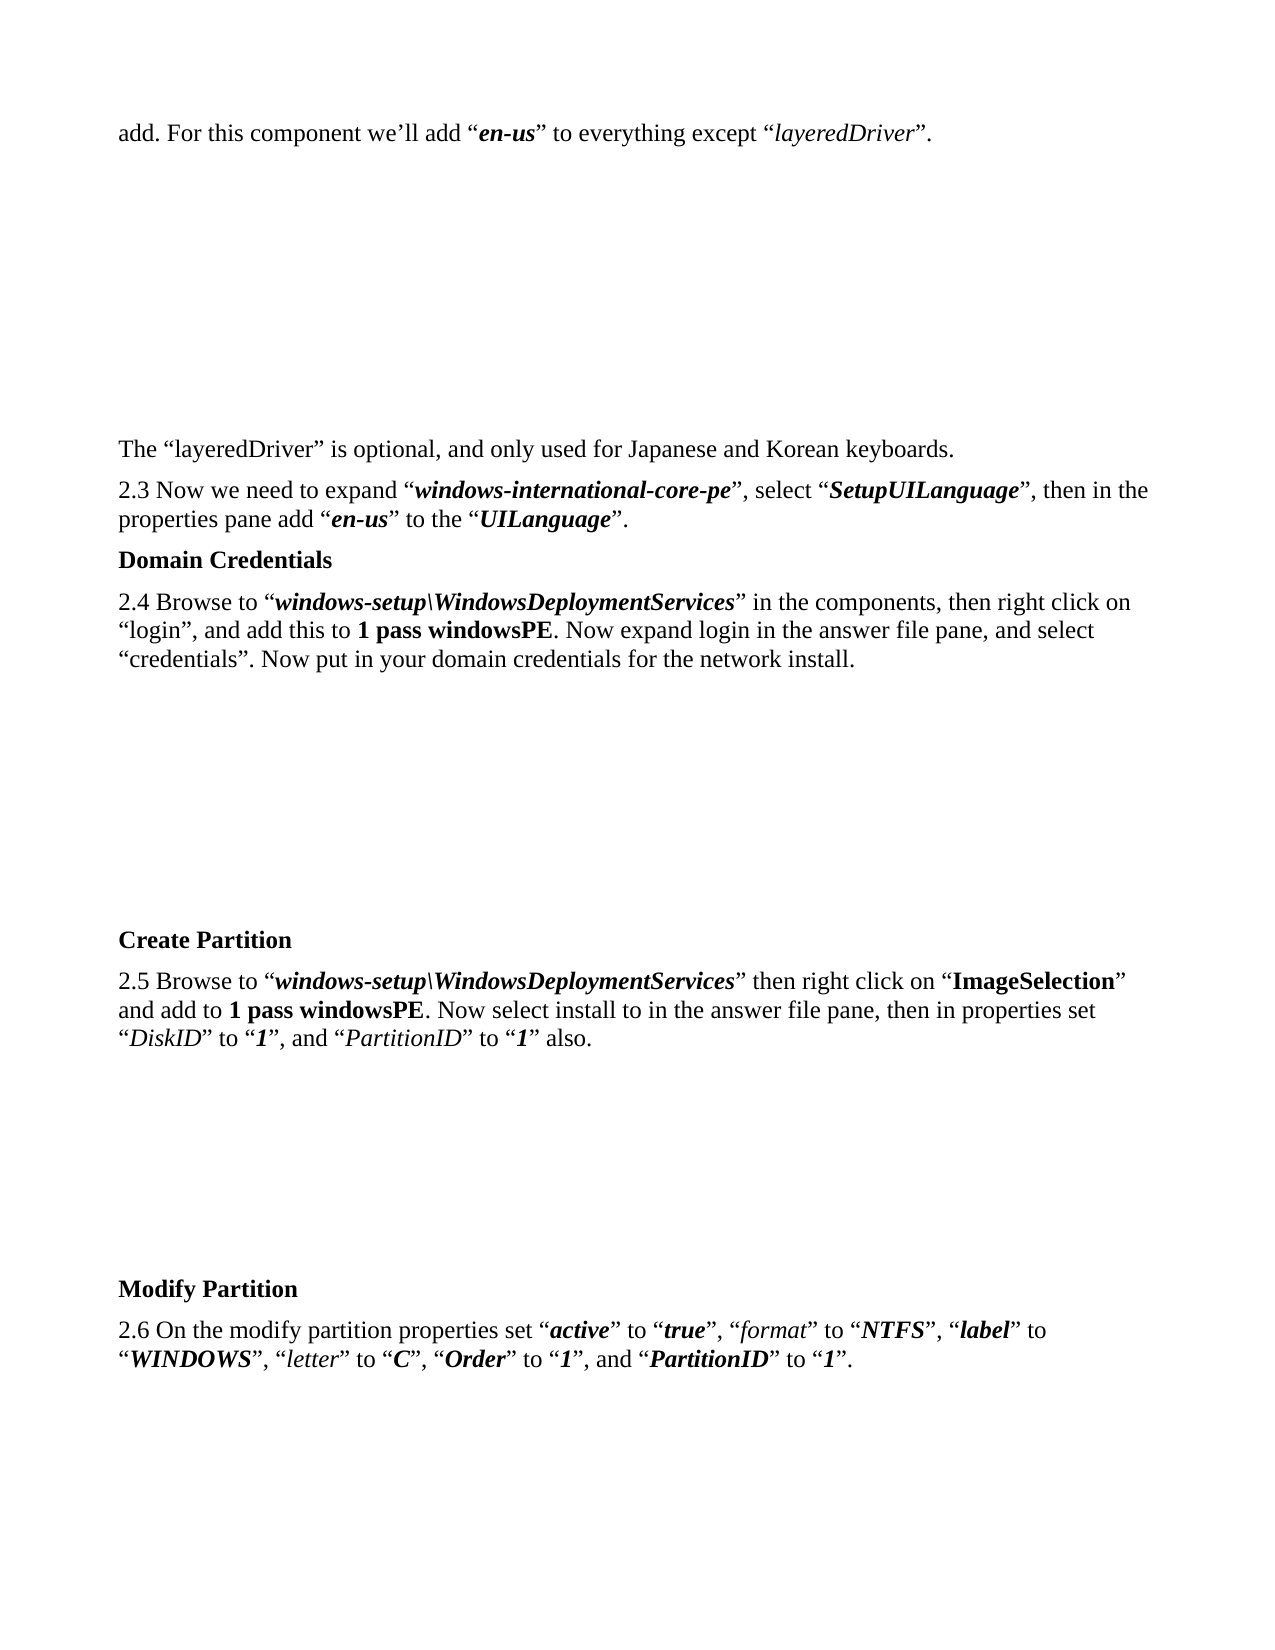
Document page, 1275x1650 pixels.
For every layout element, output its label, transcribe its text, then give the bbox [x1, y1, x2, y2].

text add. For this component we’ll add “en-us” to everything except “layeredDriver”. [118, 118, 1157, 147]
text 2.5 Browse to “windows-setup\WindowsDeploymentServices” then right click on “ImageSelection” and add to 1 pass windowsPE. Now select install to in the answer file pane, then in properties set “DiskID” to “1”, and “PartitionID” to “1” also. [118, 966, 1157, 1052]
text 2.6 On the modify partition properties set “active” to “true”, “format” to “NTFS”, “label” to “WINDOWS”, “letter” to “C”, “Order” to “1”, and “PartitionID” to “1”. [118, 1315, 1157, 1373]
text Modify Partition [118, 1274, 1157, 1303]
text Create Partition [118, 925, 1157, 953]
text 2.3 Now we need to expand “windows-international-core-pe”, select “SetupUILanguage”, then in the properties pane add “en-us” to the “UILanguage”. [118, 476, 1157, 533]
text The “layeredDriver” is optional, and only used for Japanese and Korean keyboards. [118, 434, 1157, 463]
text 2.4 Browse to “windows-setup\WindowsDeploymentServices” in the components, then right click on “login”, and add this to 1 pass windowsPE. Now expand login in the answer file pane, and select “credentials”. Now put in your domain credentials for the network install. [118, 587, 1157, 673]
text Domain Credentials [118, 546, 1157, 574]
